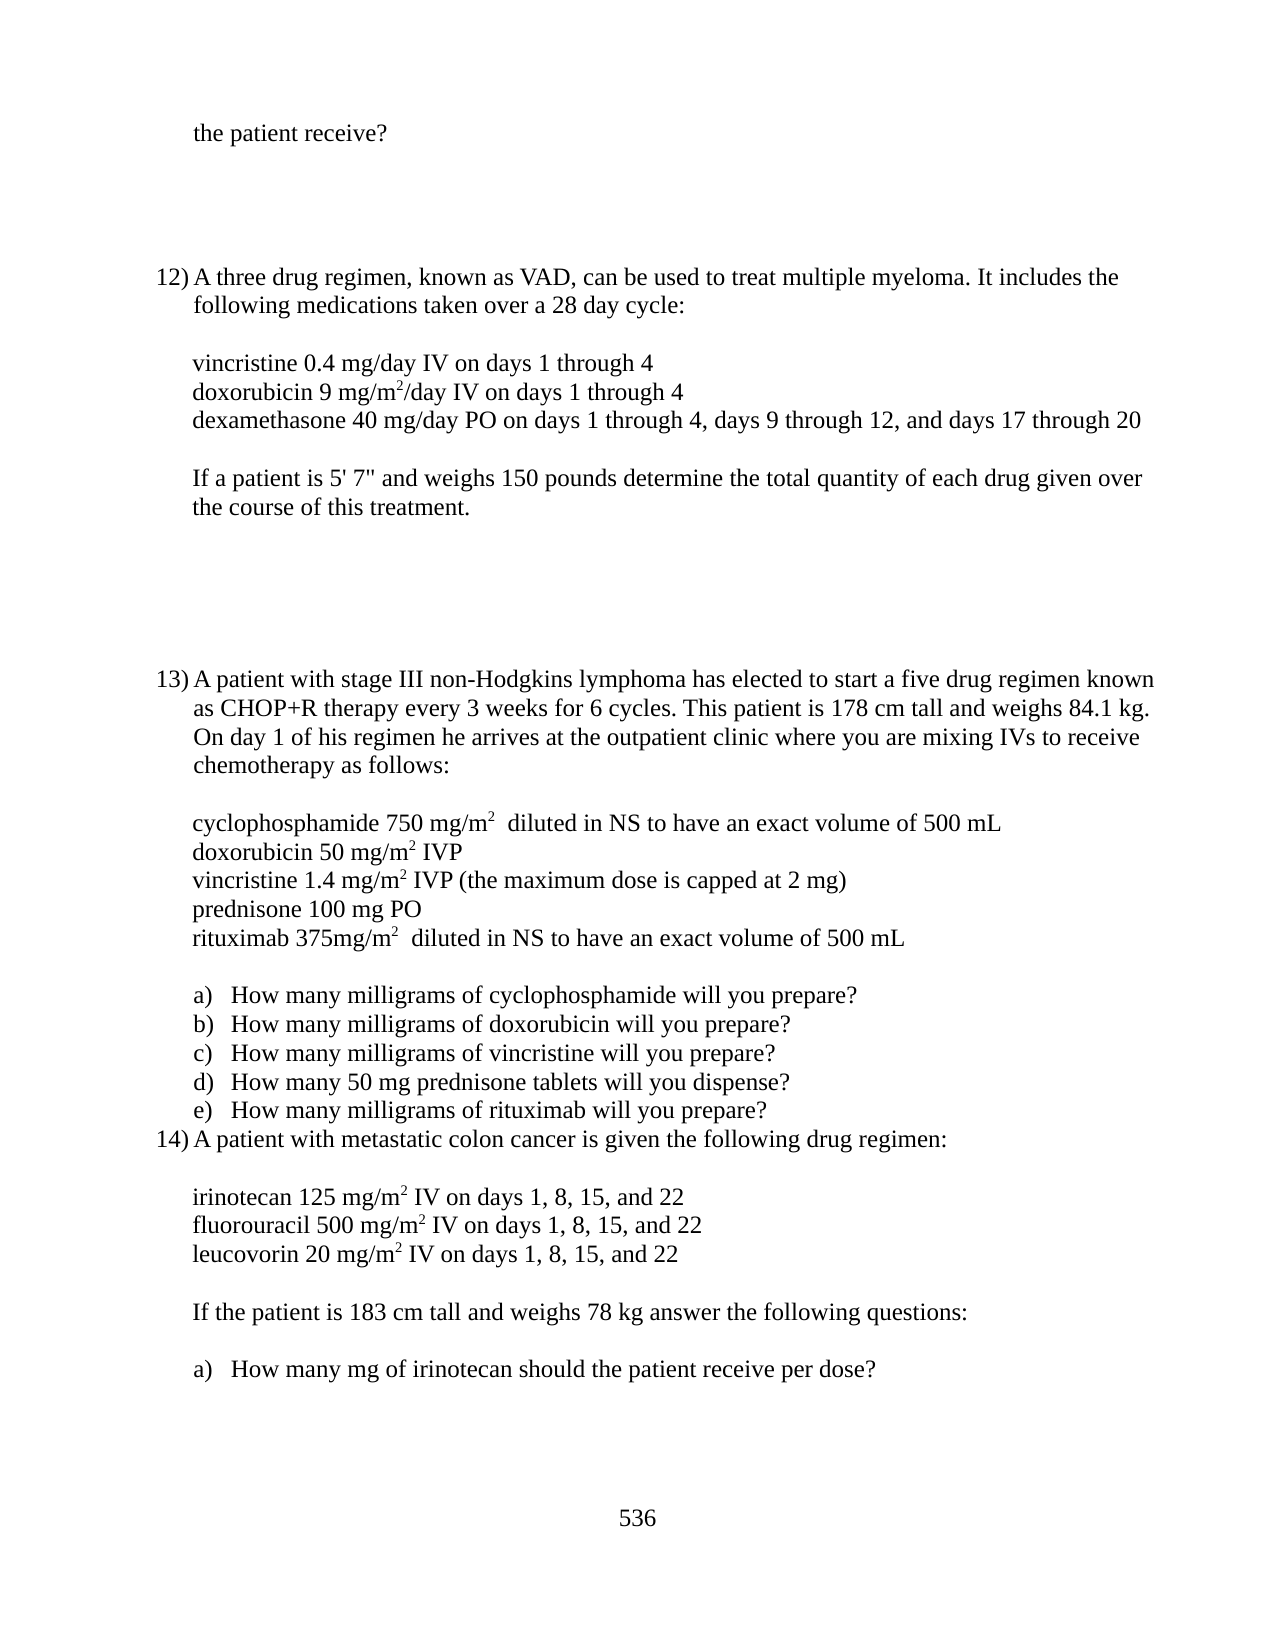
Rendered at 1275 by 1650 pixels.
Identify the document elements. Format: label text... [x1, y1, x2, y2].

list A patient with stage III non-Hodgkins lymphoma has elected to start a five drug regimen known as CHOP+R therapy every 3 weeks for 6 cycles. This patient is 178 cm tall and weighs 84.1 kg. On day 1 of his regimen he arrives at the outpatient clinic where you are mixing IVs to receive chemotherapy as follows: [156, 664, 1157, 779]
text doxorubicin 50 mg/m2 IVP [192, 837, 1157, 866]
list How many milligrams of cyclophosphamide will you prepare? [193, 981, 1157, 1009]
list How many 50 mg prednisone tablets will you dispense? [193, 1067, 1157, 1096]
text vincristine 0.4 mg/day IV on days 1 through 4 [192, 348, 1157, 377]
text rituximab 375mg/m2 diluted in NS to have an exact volume of 500 mL [192, 923, 1157, 952]
text irinotecan 125 mg/m2 IV on days 1, 8, 15, and 22 [192, 1182, 1157, 1211]
list the patient receive? [156, 118, 1157, 147]
text leucovorin 20 mg/m2 IV on days 1, 8, 15, and 22 [192, 1239, 1157, 1268]
text prednisone 100 mg PO [192, 894, 1157, 923]
list A patient with metastatic colon cancer is given the following drug regimen: [156, 1124, 1157, 1153]
text dexamethasone 40 mg/day PO on days 1 through 4, days 9 through 12, and days 17 through 20 [192, 406, 1157, 434]
text vincristine 1.4 mg/m2 IVP (the maximum dose is capped at 2 mg) [192, 866, 1157, 894]
list How many mg of irinotecan should the patient receive per dose? [193, 1354, 1157, 1383]
text If the patient is 183 cm tall and weighs 78 kg answer the following questions: [192, 1297, 1157, 1326]
text cyclophosphamide 750 mg/m2 diluted in NS to have an exact volume of 500 mL [192, 808, 1157, 837]
text doxorubicin 9 mg/m2/day IV on days 1 through 4 [192, 377, 1157, 406]
list A three drug regimen, known as VAD, can be used to treat multiple myeloma. It includes the following medications taken over a 28 day cycle: [156, 262, 1157, 319]
list How many milligrams of vincristine will you prepare? [193, 1038, 1157, 1067]
list How many milligrams of doxorubicin will you prepare? [193, 1009, 1157, 1038]
list How many milligrams of rituximab will you prepare? [193, 1096, 1157, 1124]
text If a patient is 5' 7" and weighs 150 pounds determine the total quantity of each drug given over the course of this treatment. [192, 463, 1157, 521]
text fluorouracil 500 mg/m2 IV on days 1, 8, 15, and 22 [192, 1211, 1157, 1239]
